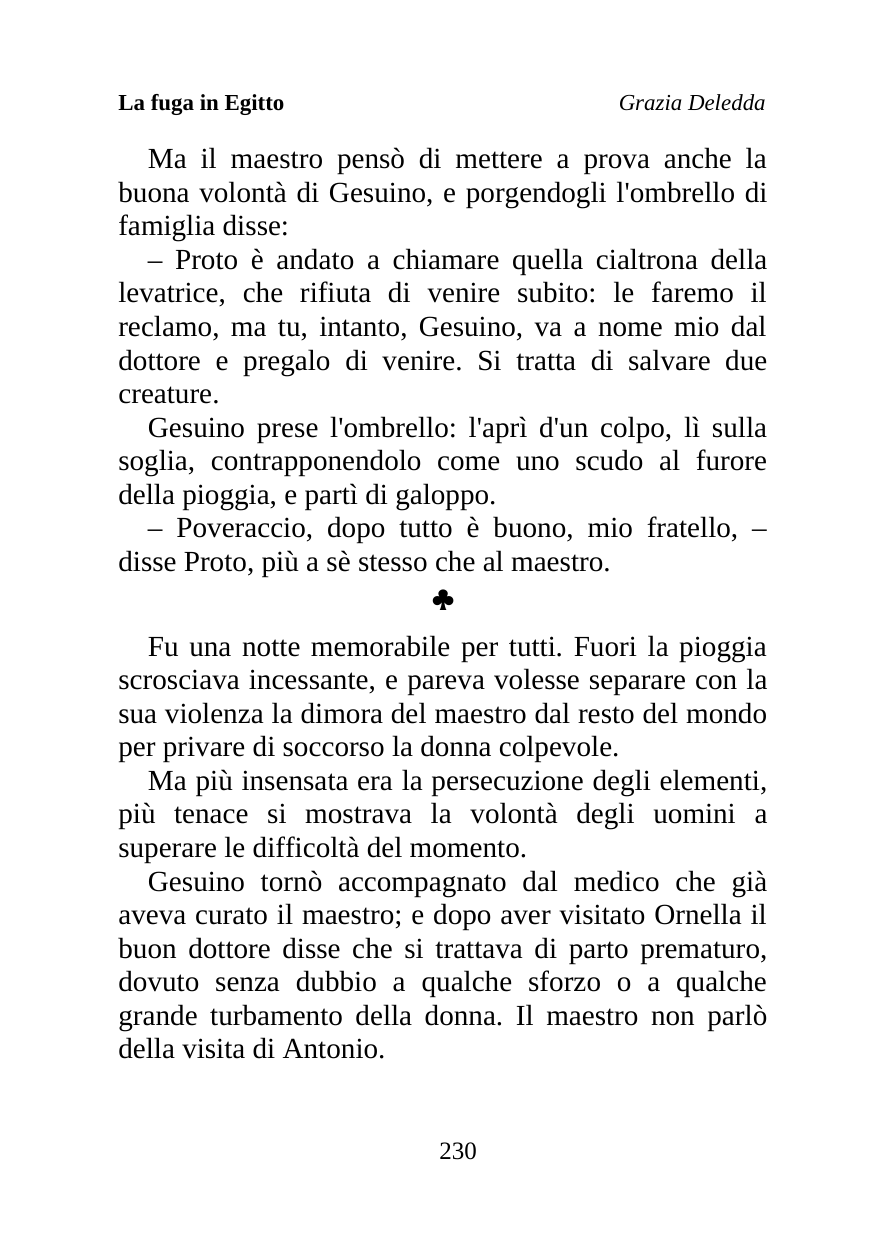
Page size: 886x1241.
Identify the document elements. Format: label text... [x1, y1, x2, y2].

text – Poveraccio, dopo tutto è buono, mio fratello, – disse Proto, più a sè stesso che al maestro. [118, 510, 768, 577]
text Fu una notte memorabile per tutti. Fuori la pioggia scrosciava incessante, e pareva volesse separare con la sua violenza la dimora del maestro dal resto del mondo per privare di soccorso la donna colpevole. [118, 629, 768, 763]
text – Proto è andato a chiamare quella cialtrona della levatrice, che rifiuta di venire subito: le faremo il reclamo, ma tu, intanto, Gesuino, va a nome mio dal dottore e pregalo di venire. Si tratta di salvare due creature. [118, 242, 768, 410]
text Ma più insensata era la persecuzione degli elementi, più tenace si mostrava la volontà degli uomini a superare le difficoltà del momento. [118, 763, 768, 864]
text Gesuino prese l'ombrello: l'aprì d'un colpo, lì sulla soglia, contrapponendolo come uno scudo al furore della pioggia, e partì di galoppo. [118, 410, 768, 510]
text  [118, 590, 768, 616]
text Gesuino tornò accompagnato dal medico che già aveva curato il maestro; e dopo aver visitato Ornella il buon dottore disse che si trattava di parto prematuro, dovuto senza dubbio a qualche sforzo o a qualche grande turbamento della donna. Il maestro non parlò della visita di Antonio. [118, 864, 768, 1065]
text Ma il maestro pensò di mettere a prova anche la buona volontà di Gesuino, e porgendogli l'ombrello di famiglia disse: [118, 141, 768, 242]
